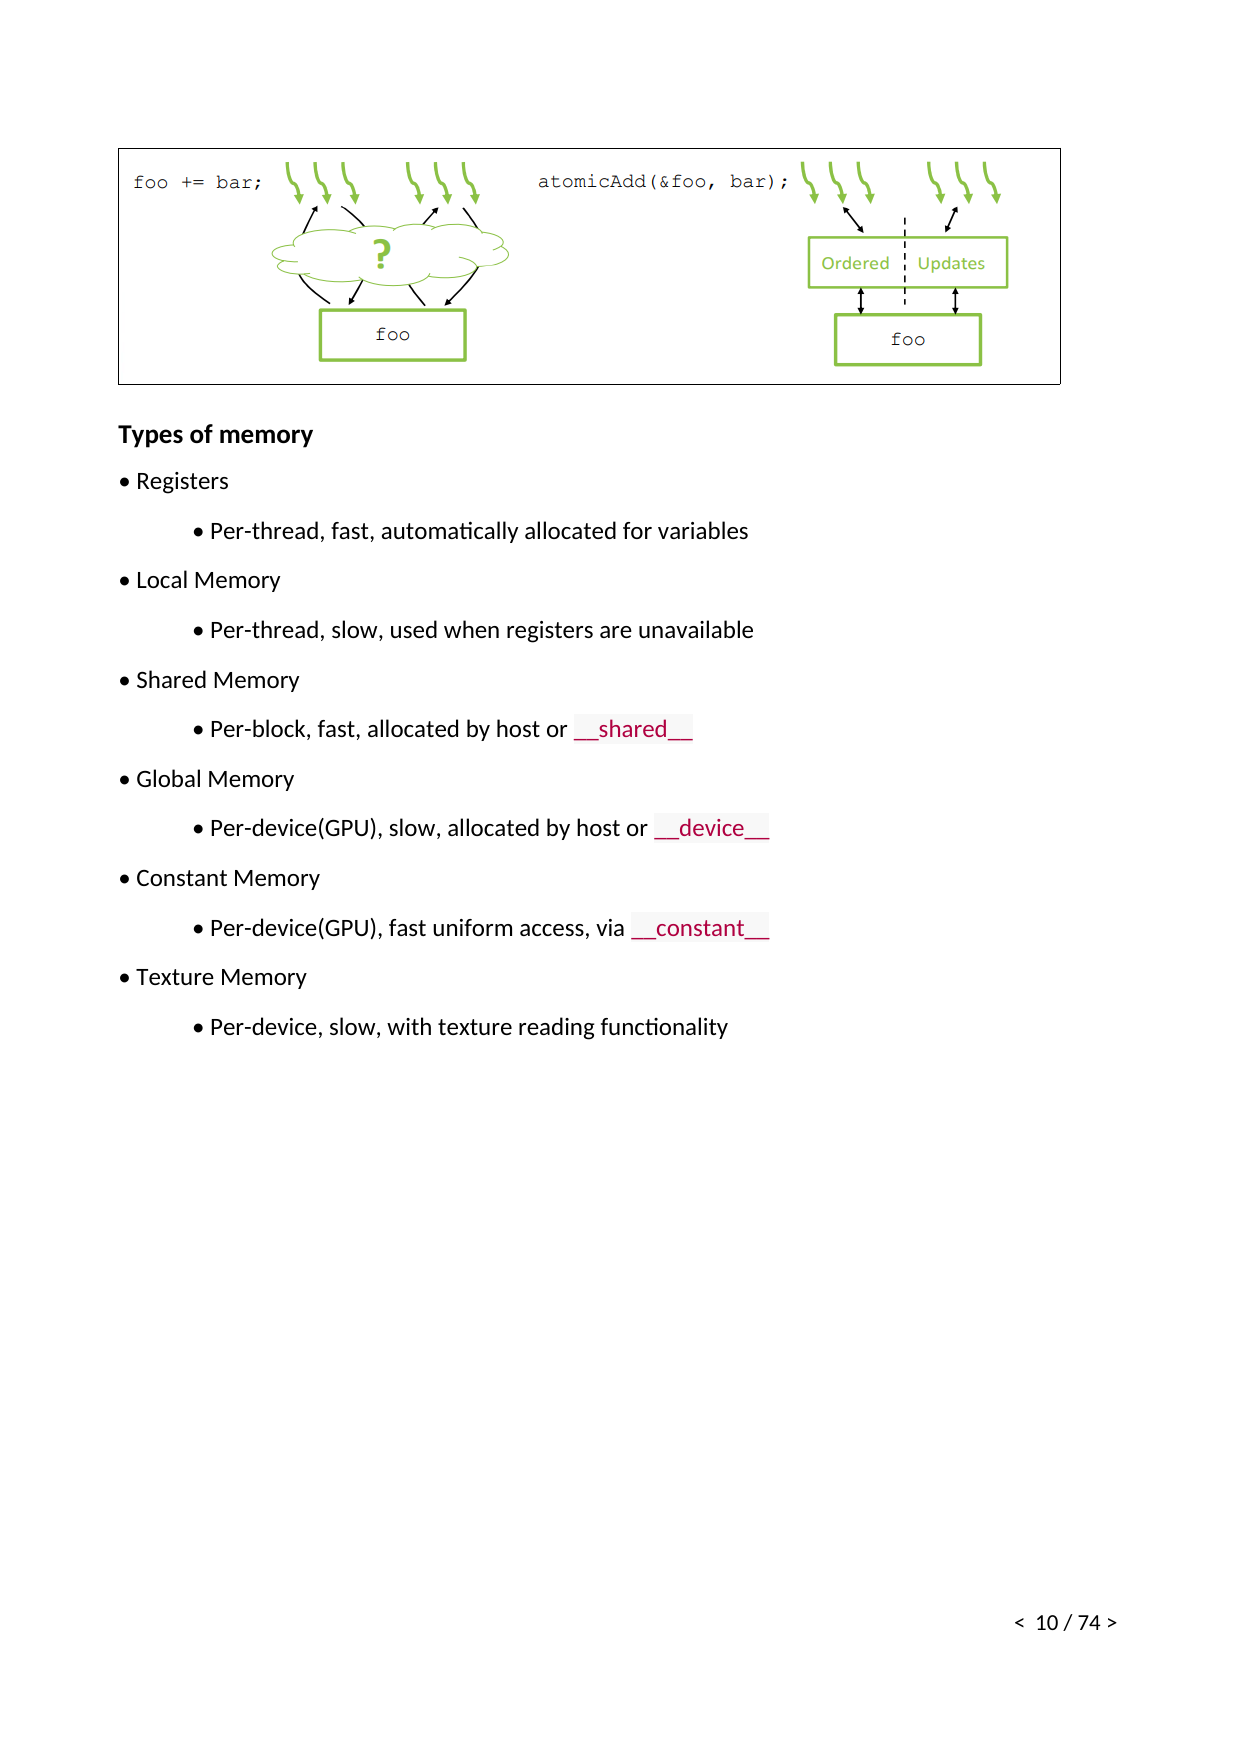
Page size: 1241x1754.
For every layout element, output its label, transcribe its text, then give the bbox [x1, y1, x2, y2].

text • Shared Memory [118, 664, 1122, 694]
text • Constant Memory [118, 862, 1122, 893]
text • Registers [118, 466, 1122, 496]
text • Texture Memory [118, 961, 1122, 992]
text • Per-device, slow, with texture reading functionality [118, 1011, 1122, 1041]
text • Per-thread, slow, used when registers are unavailable [118, 614, 1122, 645]
subtitle Types of memory [118, 418, 1122, 451]
picture [121, 150, 1058, 381]
text • Global Memory [118, 763, 1122, 793]
text • Per-block, fast, allocated by host or __shared__ [118, 713, 1122, 744]
text • Per-thread, fast, automatically allocated for variables [118, 515, 1122, 546]
text • Local Memory [118, 565, 1122, 595]
text • Per-device(GPU), fast uniform access, via __constant__ [118, 912, 1122, 942]
text • Per-device(GPU), slow, allocated by host or __device__ [118, 813, 1122, 843]
